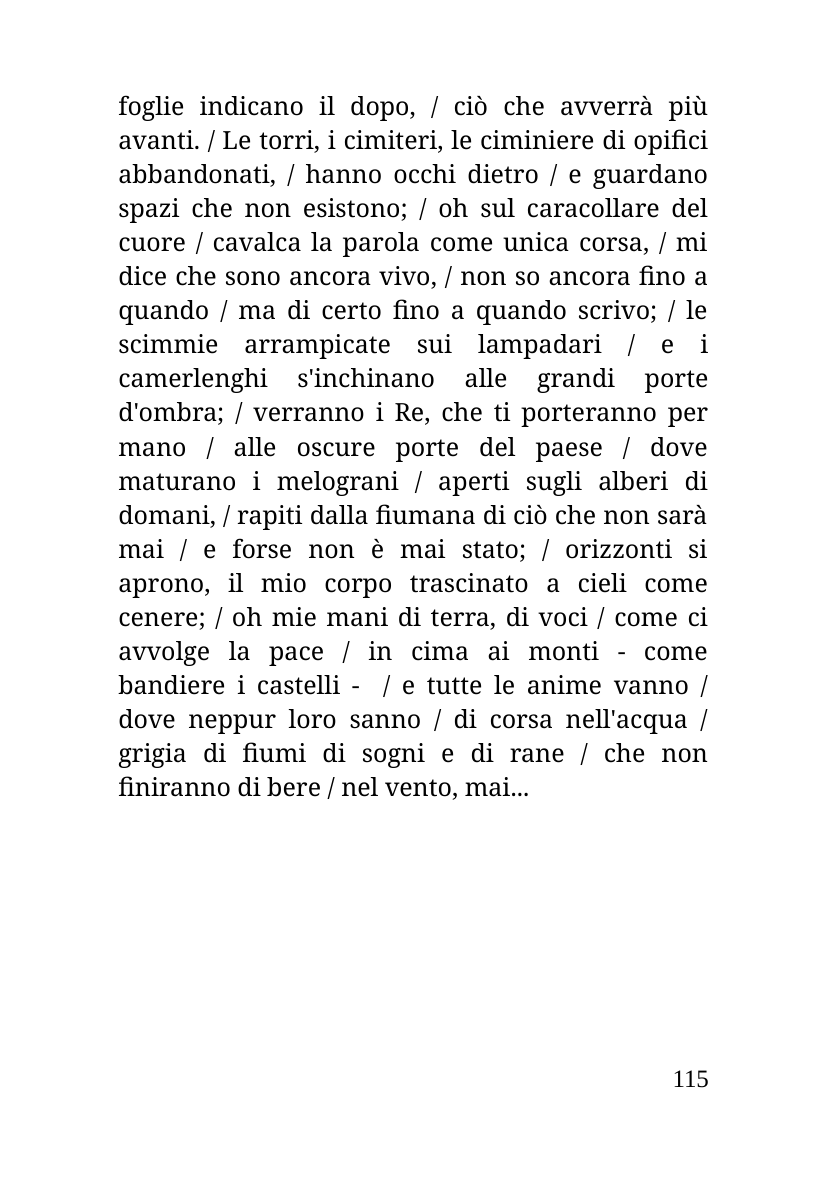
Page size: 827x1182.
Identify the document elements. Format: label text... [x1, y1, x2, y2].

text foglie indicano il dopo, / ciò che avverrà più avanti. / Le torri, i cimiteri, le ciminiere di opifici abbandonati, / hanno occhi dietro / e guardano spazi che non esistono; / oh sul caracollare del cuore / cavalca la parola come unica corsa, / mi dice che sono ancora vivo, / non so ancora fino a quando / ma di certo fino a quando scrivo; / le scimmie arrampicate sui lampadari / e i camerlenghi s'inchinano alle grandi porte d'ombra; / verranno i Re, che ti porteranno per mano / alle oscure porte del paese / dove maturano i melograni / aperti sugli alberi di domani, / rapiti dalla fiumana di ciò che non sarà mai / e forse non è mai stato; / orizzonti si aprono, il mio corpo trascinato a cieli come cenere; / oh mie mani di terra, di voci / come ci avvolge la pace / in cima ai monti - come bandiere i castelli - / e tutte le anime vanno / dove neppur loro sanno / di corsa nell'acqua / grigia di fiumi di sogni e di rane / che non finiranno di bere / nel vento, mai... [118, 88, 709, 804]
